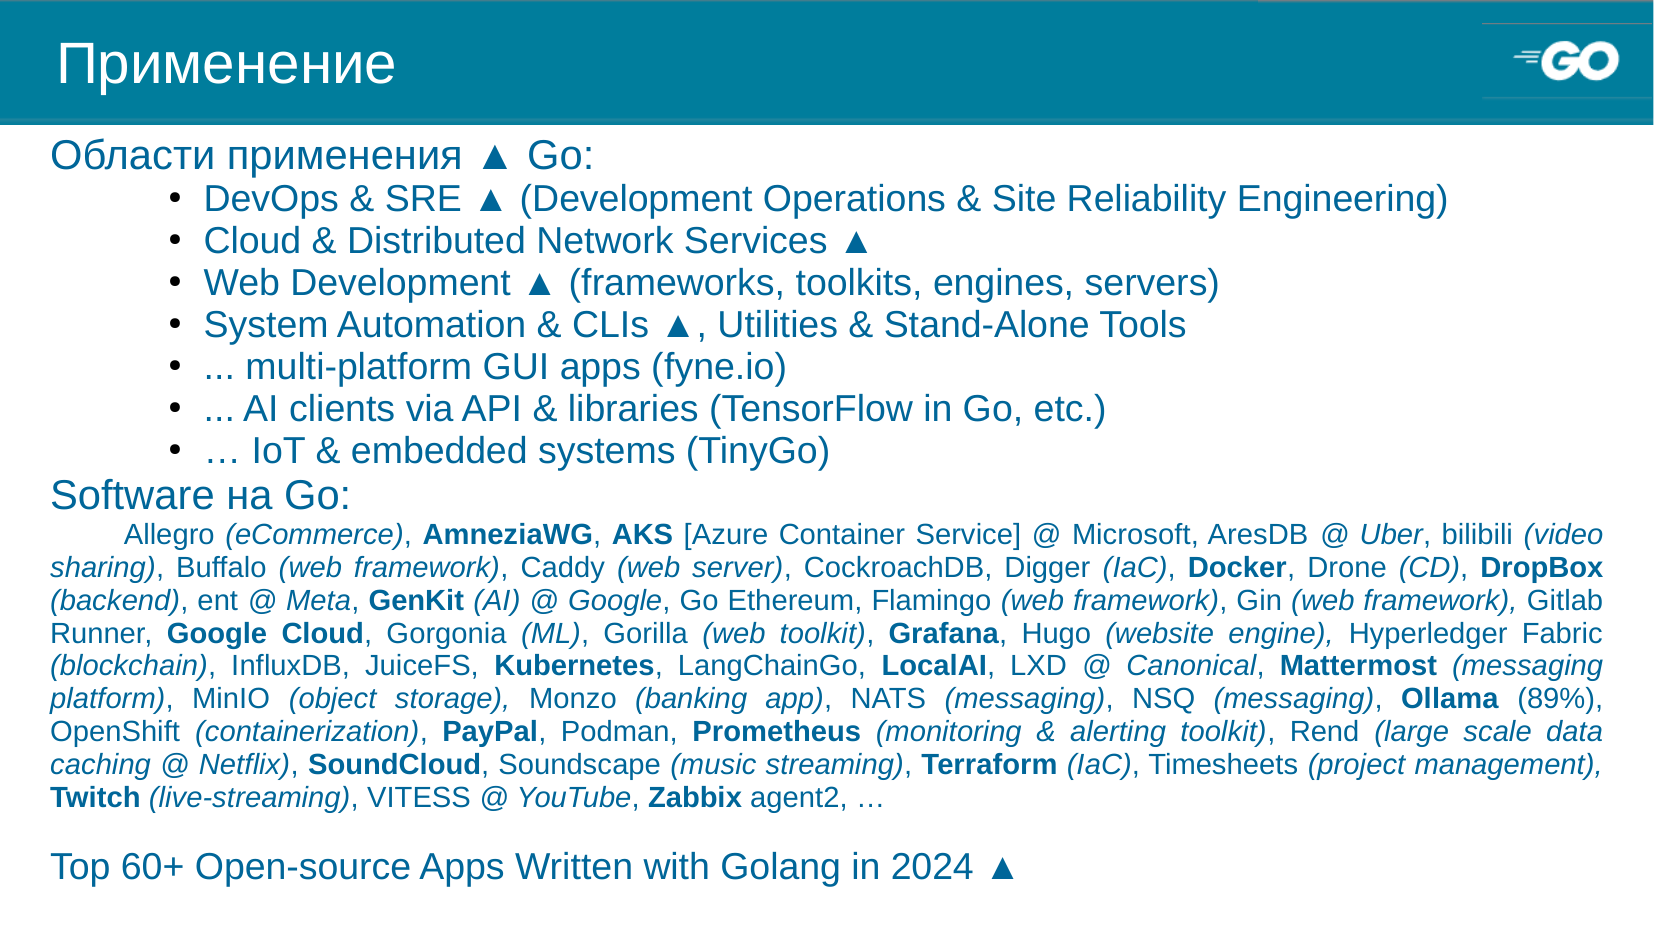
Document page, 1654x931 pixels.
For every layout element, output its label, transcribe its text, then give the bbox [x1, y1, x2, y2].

text_box Применение [41, 23, 1495, 104]
picture [1542, 41, 1619, 81]
text_box Области применения ▲ Go: DevOps & SRE ▲ (Development Operations & Site Reliability Engineering) Cloud & Distributed Network Services ▲ Web Development ▲ (frameworks, toolkits, engines, servers) System Automation & CLIs ▲, Utilities & Stand-Alone Tools ... multi-platform GUI apps (fyne.io) ... AI clients via API & libraries (TensorFlow in Go, etc.) … IoT & embedded systems (TinyGo) Software на Go: Allegro (eCommerce), AmneziaWG, AKS [Azure Container Service] @ Microsoft, AresDB @ Uber, bilibili (video sharing), Buffalo (web framework), Caddy (web server), CockroachDB, Digger (IaC), Docker, Drone (CD), DropBox (backend), ent @ Meta, GenKit (AI) @ Google, Go Ethereum, Flamingo (web framework), Gin (web framework), Gitlab Runner, Google Cloud, Gorgonia (ML), Gorilla (web toolkit), Grafana, Hugo (website engine), Hyperledger Fabric (blockchain), InfluxDB, JuiceFS, Kubernetes, LangChainGo, LocalAI, LXD @ Canonical, Mattermost (messaging platform), MinIO (object storage), Monzo (banking app), NATS (messaging), NSQ (messaging), Ollama (89%), OpenShift (containerization), PayPal, Podman, Prometheus (monitoring & alerting toolkit), Rend (large scale data caching @ Netflix), SoundCloud, Soundscape (music streaming), Terraform (IaC), Timesheets (project management), Twitch (live-streaming), VITESS @ YouTube, Zabbix agent2, … Top 60+ Open-source Apps Written with Golang in 2024 ▲ [35, 124, 1619, 896]
